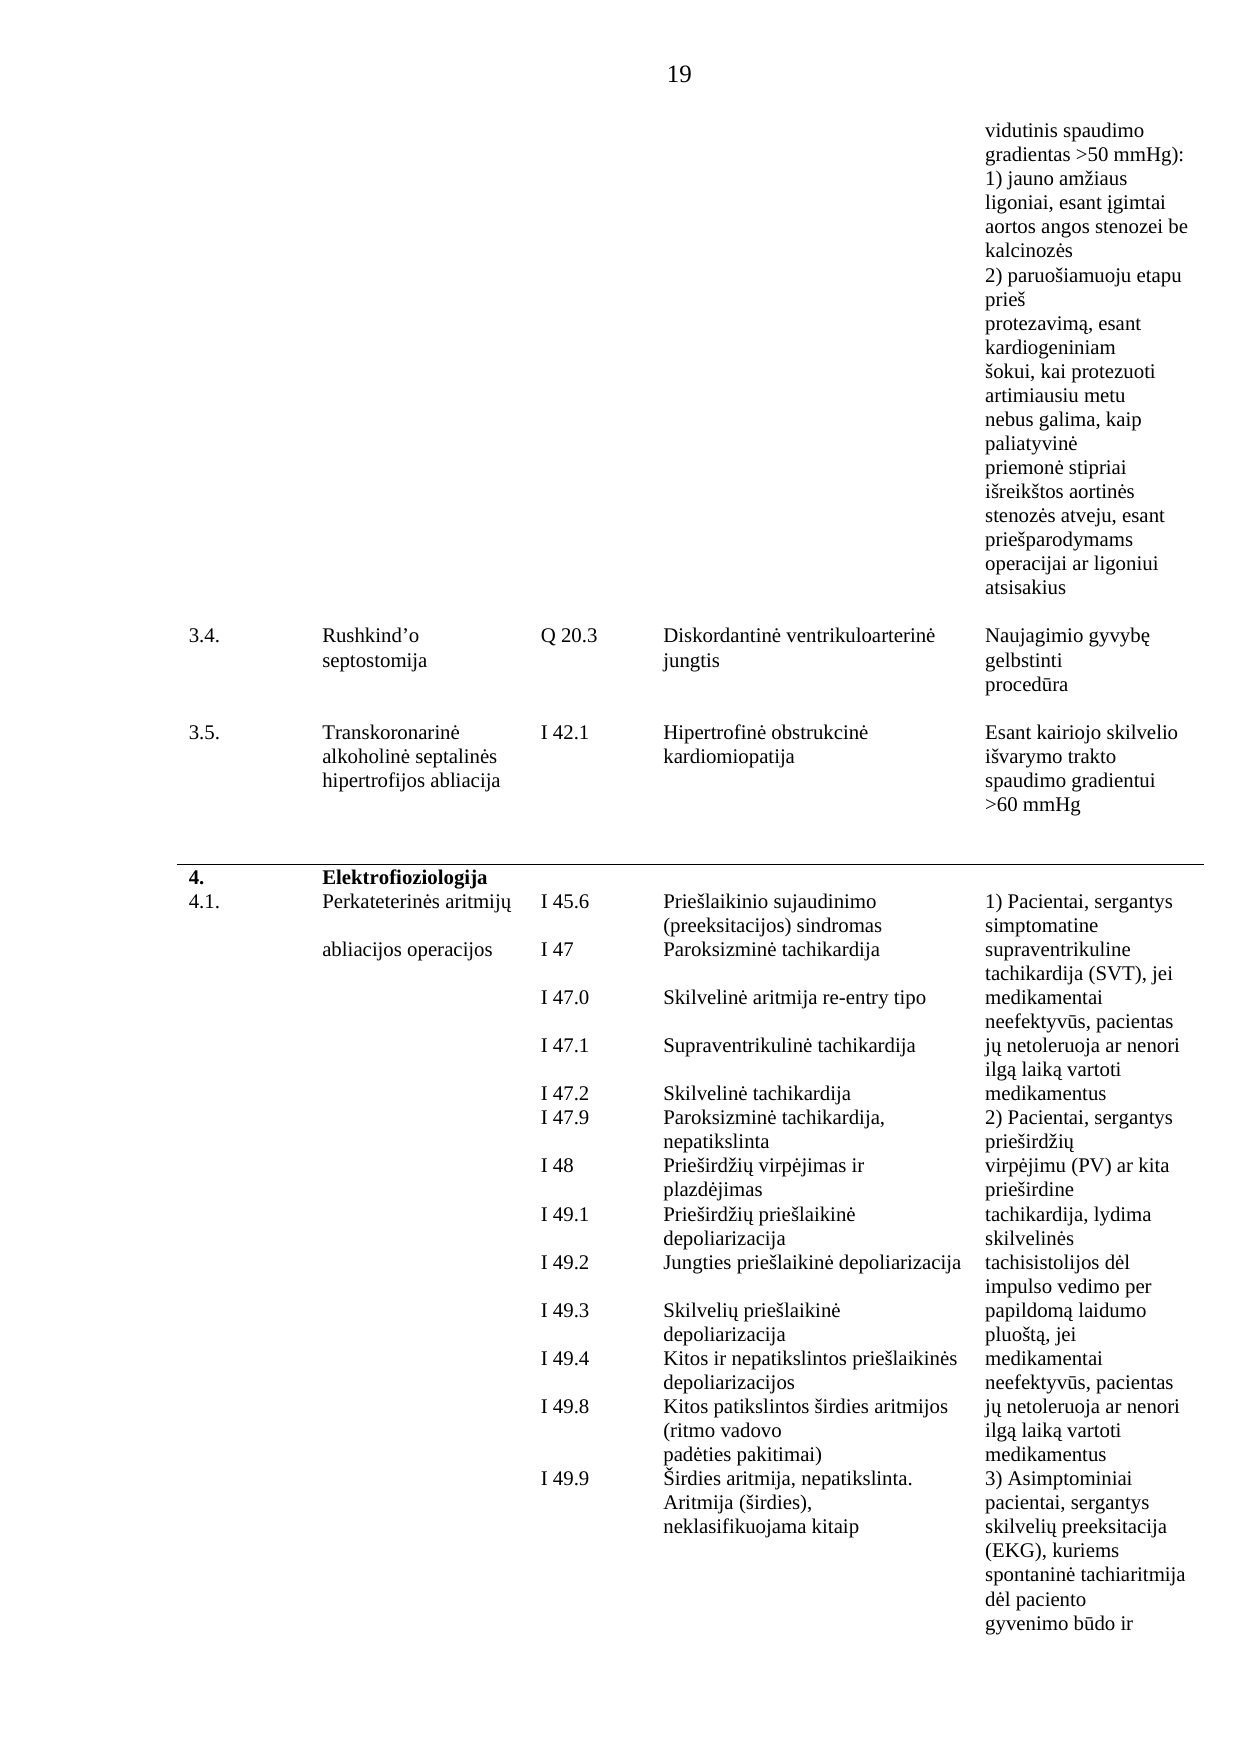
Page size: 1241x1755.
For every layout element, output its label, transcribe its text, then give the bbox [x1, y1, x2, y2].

table_cell I 42.1 [529, 720, 652, 768]
table_cell I 45.6 [529, 889, 652, 937]
table_cell Prieširdžių virpėjimas ir plazdėjimas [652, 1153, 974, 1201]
table_cell I 49.3 [529, 1298, 652, 1346]
table_cell [311, 1153, 529, 1201]
table_cell [652, 359, 974, 407]
table_cell [311, 142, 529, 166]
table_cell [311, 166, 529, 214]
table_cell [652, 142, 974, 166]
table_cell [311, 696, 529, 720]
table_cell [311, 407, 529, 455]
table_cell [177, 1250, 311, 1298]
table_cell Supraventrikulinė tachikardija [652, 1033, 974, 1081]
table_cell 2) Pacientai, sergantys prieširdžių [974, 1105, 1204, 1153]
table_cell Esant kairiojo skilvelio išvarymo trakto [974, 720, 1204, 768]
table_cell [529, 696, 652, 720]
table_cell [311, 985, 529, 1033]
table_cell protezavimą, esant kardiogeniniam [974, 311, 1204, 359]
table_cell [311, 1346, 529, 1394]
table_cell medikamentus [974, 1081, 1204, 1105]
table_cell Skilvelinė aritmija re-entry tipo [652, 985, 974, 1033]
table_cell I 48 [529, 1153, 652, 1201]
table_cell 1) jauno amžiaus ligoniai, esant įgimtai [974, 166, 1204, 214]
table_cell [529, 575, 652, 599]
table_cell Perkateterinės aritmijų [311, 889, 529, 937]
table_cell 3) Asimptominiai pacientai, sergantys [974, 1466, 1204, 1514]
table_cell [311, 359, 529, 407]
table_cell [652, 118, 974, 142]
table_cell [652, 816, 974, 840]
table_cell [177, 768, 311, 816]
table_cell Jungties priešlaikinė depoliarizacija [652, 1250, 974, 1298]
table_cell I 47.1 [529, 1033, 652, 1081]
table_cell [177, 1201, 311, 1249]
table_cell [177, 1563, 311, 1611]
table_cell [974, 816, 1204, 840]
table_cell [652, 575, 974, 599]
table_cell tachikardija, lydima skilvelinės [974, 1201, 1204, 1249]
table_cell [177, 214, 311, 262]
table_cell spaudimo gradientui >60 mmHg [974, 768, 1204, 816]
table_cell [529, 840, 652, 864]
table_cell [311, 1201, 529, 1249]
table_cell [177, 527, 311, 575]
table_cell [177, 672, 311, 696]
table_cell [177, 937, 311, 985]
table_cell [529, 1514, 652, 1562]
table_cell [177, 1298, 311, 1346]
table_cell [652, 527, 974, 575]
table_cell [311, 214, 529, 262]
table_cell [311, 1250, 529, 1298]
table_cell [177, 985, 311, 1033]
table_cell [177, 1105, 311, 1153]
table_cell šokui, kai protezuoti artimiausiu metu [974, 359, 1204, 407]
table_cell [652, 503, 974, 527]
table_cell 3.5. [177, 720, 311, 768]
table_cell 4.1. [177, 889, 311, 937]
table_cell [529, 865, 652, 889]
table_cell [652, 407, 974, 455]
table_cell [652, 696, 974, 720]
table_cell [177, 575, 311, 599]
table_cell jų netoleruoja ar nenori ilgą laiką vartoti [974, 1033, 1204, 1081]
table_cell [529, 311, 652, 359]
table_cell I 47 [529, 937, 652, 985]
table_cell papildomą laidumo pluoštą, jei [974, 1298, 1204, 1346]
table_cell abliacijos operacijos [311, 937, 529, 985]
table_cell [652, 311, 974, 359]
table_cell [652, 263, 974, 311]
table_cell medikamentai neefektyvūs, pacientas [974, 985, 1204, 1033]
table_cell [177, 1081, 311, 1105]
table_cell [177, 1442, 311, 1466]
table_cell Diskordantinė ventrikuloarterinė jungtis [652, 624, 974, 672]
table_cell I 49.2 [529, 1250, 652, 1298]
table_cell spontaninė tachiaritmija dėl paciento [974, 1563, 1204, 1611]
table_cell I 49.9 [529, 1466, 652, 1514]
table_cell [311, 672, 529, 696]
table_cell I 49.8 [529, 1394, 652, 1442]
table_cell Paroksizminė tachikardija [652, 937, 974, 985]
table_cell [652, 840, 974, 864]
table_cell [177, 816, 311, 840]
table_cell [177, 503, 311, 527]
table_cell [529, 1563, 652, 1611]
table_cell [529, 166, 652, 214]
table_cell [311, 1081, 529, 1105]
table_cell [311, 118, 529, 142]
table_cell [974, 865, 1204, 889]
table_cell [311, 527, 529, 575]
table_cell [311, 1033, 529, 1081]
table_cell [974, 599, 1204, 623]
table_cell Naujagimio gyvybę gelbstinti [974, 624, 1204, 672]
table_cell Širdies aritmija, nepatikslinta. Aritmija (širdies), [652, 1466, 974, 1514]
table_cell neklasifikuojama kitaip [652, 1514, 974, 1562]
table_cell [311, 599, 529, 623]
table_cell atsisakius [974, 575, 1204, 599]
table_cell [177, 263, 311, 311]
table_cell [652, 455, 974, 503]
table_cell [652, 768, 974, 816]
table_cell [311, 1394, 529, 1442]
table_cell [311, 840, 529, 864]
table_cell [529, 1442, 652, 1466]
table_cell [311, 1514, 529, 1562]
table_cell [311, 1442, 529, 1466]
table_cell procedūra [974, 672, 1204, 696]
table_cell I 49.1 [529, 1201, 652, 1249]
table_cell vidutinis spaudimo [974, 118, 1204, 142]
table_cell [529, 359, 652, 407]
table_cell skilvelių preeksitacija (EKG), kuriems [974, 1514, 1204, 1562]
table_cell priemonė stipriai išreikštos aortinės [974, 455, 1204, 503]
table_cell tachisistolijos dėl impulso vedimo per [974, 1250, 1204, 1298]
table_cell [529, 1611, 652, 1634]
table_cell [177, 1346, 311, 1394]
table_cell [529, 142, 652, 166]
table_cell [974, 696, 1204, 720]
table_cell [177, 359, 311, 407]
table_cell [311, 455, 529, 503]
table_cell medikamentai neefektyvūs, pacientas [974, 1346, 1204, 1394]
table_cell [311, 1611, 529, 1634]
table_cell medikamentus [974, 1442, 1204, 1466]
table_cell [529, 816, 652, 840]
table_cell [311, 1466, 529, 1514]
table_cell priešparodymams operacijai ar ligoniui [974, 527, 1204, 575]
table_cell aortos angos stenozei be kalcinozės [974, 214, 1204, 262]
table_cell 2) paruošiamuoju etapu prieš [974, 263, 1204, 311]
table_cell Kitos patikslintos širdies aritmijos (ritmo vadovo [652, 1394, 974, 1442]
table_cell [652, 865, 974, 889]
table_cell [311, 503, 529, 527]
table_cell [311, 311, 529, 359]
table_cell [177, 696, 311, 720]
table_cell Q 20.3 [529, 624, 652, 672]
table_cell I 47.0 [529, 985, 652, 1033]
table_cell Paroksizminė tachikardija, nepatikslinta [652, 1105, 974, 1153]
table_cell [652, 599, 974, 623]
table_cell [177, 1033, 311, 1081]
table_cell [177, 1466, 311, 1514]
table_cell [529, 768, 652, 816]
table_cell Kitos ir nepatikslintos priešlaikinės depoliarizacijos [652, 1346, 974, 1394]
table_cell Elektrofioziologija [311, 865, 529, 889]
table_cell [311, 1298, 529, 1346]
table_cell [529, 672, 652, 696]
table_cell [177, 1611, 311, 1634]
table_cell [311, 263, 529, 311]
table_cell [177, 166, 311, 214]
table_cell Prieširdžių priešlaikinė depoliarizacija [652, 1201, 974, 1249]
table_cell [177, 1394, 311, 1442]
table_cell [529, 407, 652, 455]
table_cell [177, 311, 311, 359]
table_cell [529, 455, 652, 503]
table_cell [311, 1563, 529, 1611]
table_cell I 47.2 [529, 1081, 652, 1105]
table_cell virpėjimu (PV) ar kita prieširdine [974, 1153, 1204, 1201]
table_cell 4. [177, 865, 311, 889]
table_cell Priešlaikinio sujaudinimo (preeksitacijos) sindromas [652, 889, 974, 937]
table_cell [529, 214, 652, 262]
table_cell [177, 455, 311, 503]
table_cell [311, 575, 529, 599]
table_cell I 47.9 [529, 1105, 652, 1153]
table_cell [529, 599, 652, 623]
table_cell [974, 840, 1204, 864]
table_cell [652, 1611, 974, 1634]
table_cell I 49.4 [529, 1346, 652, 1394]
table_cell stenozės atveju, esant [974, 503, 1204, 527]
table_cell Skilvelinė tachikardija [652, 1081, 974, 1105]
table_cell padėties pakitimai) [652, 1442, 974, 1466]
table_cell [652, 214, 974, 262]
table_cell [529, 118, 652, 142]
table_cell [529, 527, 652, 575]
table_cell jų netoleruoja ar nenori ilgą laiką vartoti [974, 1394, 1204, 1442]
table_cell 1) Pacientai, sergantys simptomatine [974, 889, 1204, 937]
table_cell supraventrikuline tachikardija (SVT), jei [974, 937, 1204, 985]
table_cell [652, 166, 974, 214]
table_cell Hipertrofinė obstrukcinė kardiomiopatija [652, 720, 974, 768]
table_cell [652, 672, 974, 696]
table_cell [652, 1563, 974, 1611]
table_cell [529, 263, 652, 311]
table_cell [177, 599, 311, 623]
table_cell [311, 1105, 529, 1153]
table_cell [529, 503, 652, 527]
table_cell 3.4. [177, 624, 311, 672]
table_cell Skilvelių priešlaikinė depoliarizacija [652, 1298, 974, 1346]
table_cell [177, 1153, 311, 1201]
table_cell Rushkind’o septostomija [311, 624, 529, 672]
table_cell gradientas >50 mmHg): [974, 142, 1204, 166]
table_cell [177, 407, 311, 455]
table_cell gyvenimo būdo ir [974, 1611, 1204, 1634]
table_cell Transkoronarinė alkoholinė septalinės hipertrofijos abliacija [311, 720, 529, 840]
table_cell [177, 840, 311, 864]
table_cell [177, 142, 311, 166]
table_cell [177, 1514, 311, 1562]
table_cell nebus galima, kaip paliatyvinė [974, 407, 1204, 455]
table_cell [177, 118, 311, 142]
